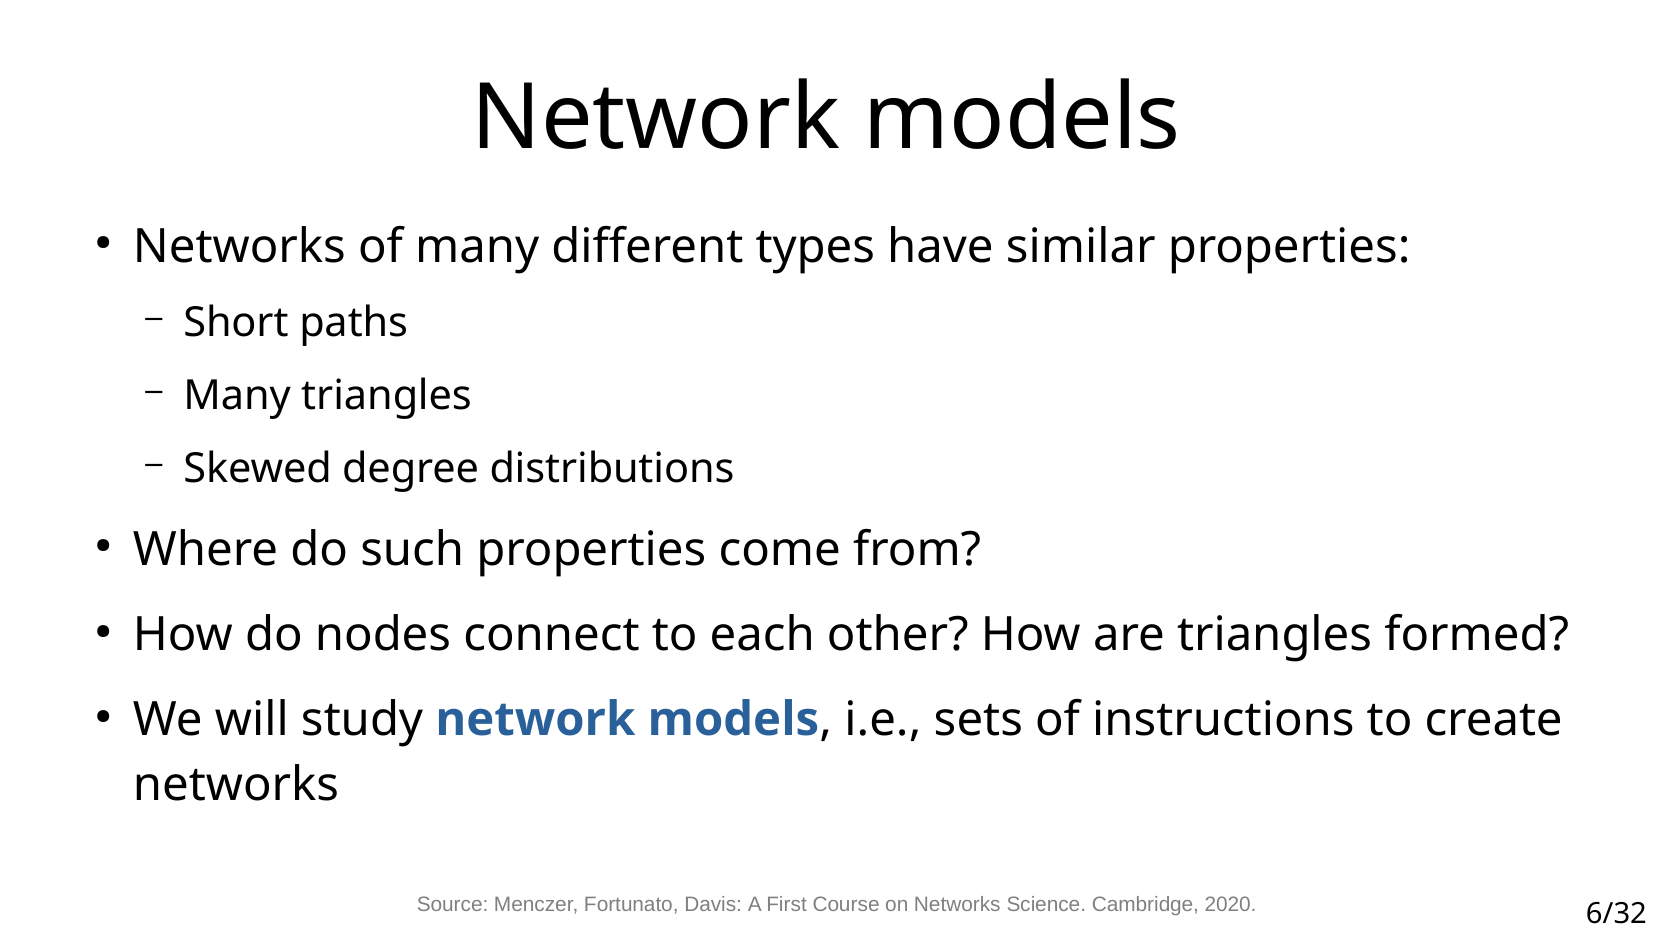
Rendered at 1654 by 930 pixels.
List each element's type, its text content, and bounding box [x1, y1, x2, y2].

text_box Source: Menczer, Fortunato, Davis: A First Course on Networks Science. Cambridge, 2020. [304, 885, 1370, 930]
title Network models [82, 1, 1571, 211]
list Networks of many different types have similar properties: Short paths Many triangles Skewed degree distributions Where do such properties come from? How do nodes connect to each other? How are triangles formed? We will study network models, i.e., sets of instructions to create networks [82, 211, 1571, 841]
